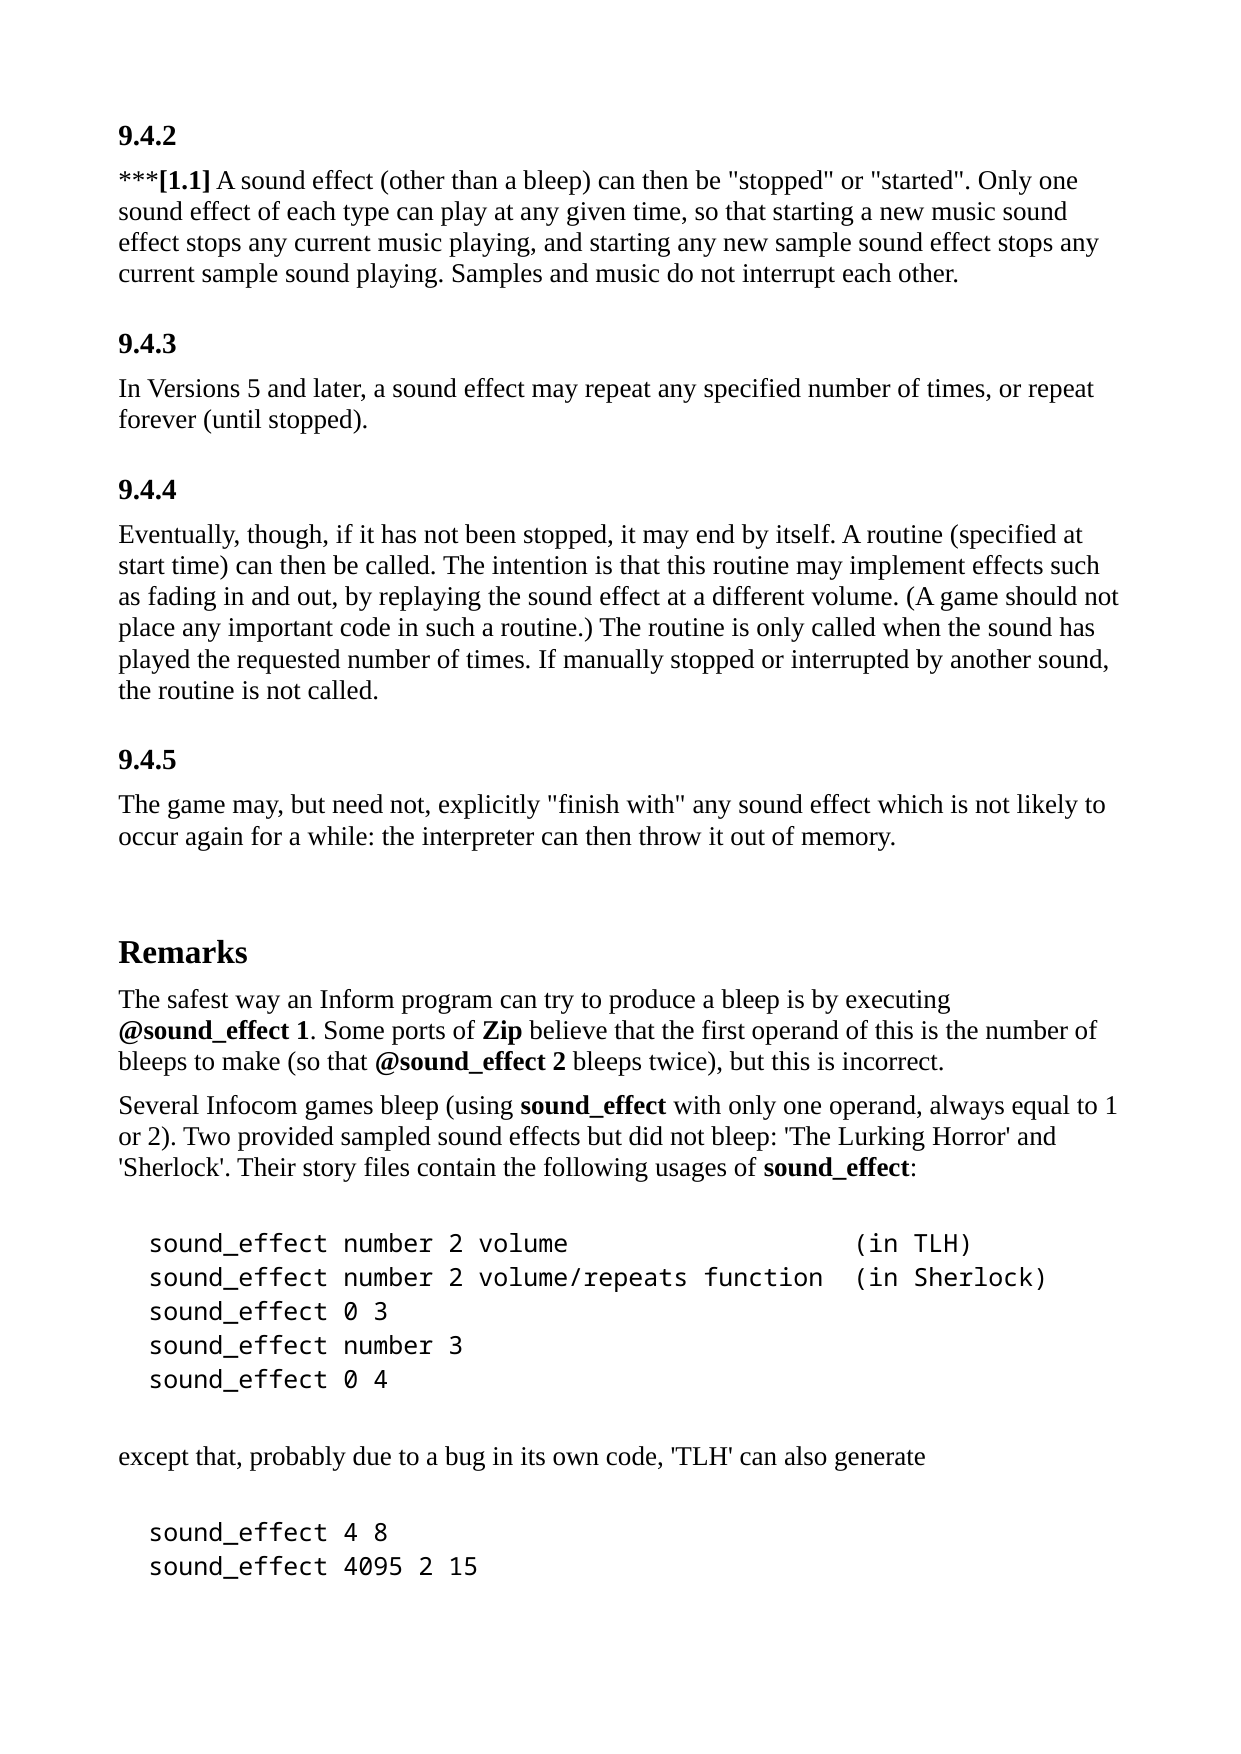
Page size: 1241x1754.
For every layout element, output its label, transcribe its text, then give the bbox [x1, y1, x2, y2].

text except that, probably due to a bug in its own code, 'TLH' can also generate [118, 1440, 1122, 1502]
text ***[1.1] A sound effect (other than a bleep) can then be "stopped" or "started". Only one sound effect of each type can play at any given time, so that starting a new music sound effect stops any current music playing, and starting any new sample sound effect stops any current sample sound playing. Samples and music do not interrupt each other. [118, 164, 1122, 289]
text Eventually, though, if it has not been stopped, it may end by itself. A routine (specified at start time) can then be called. The intention is that this routine may implement effects such as fading in and out, by replaying the sound effect at a different volume. (A game should not place any important code in such a routine.) The routine is only called when the sound has played the requested number of times. If manually stopped or interrupted by another sound, the routine is not called. [118, 518, 1122, 705]
text The game may, but need not, explicitly "finish with" any sound effect which is not likely to occur again for a while: the interpreter can then throw it out of memory. [118, 788, 1122, 851]
subtitle 9.4.3 [118, 326, 1122, 360]
subtitle 9.4.4 [118, 472, 1122, 506]
text sound_effect number 2 volume (in TLH) sound_effect number 2 volume/repeats function (in Sherlock) sound_effect 0 3 sound_effect number 3 sound_effect 0 4 [118, 1226, 1122, 1427]
subtitle 9.4.5 [118, 742, 1122, 776]
subtitle 9.4.2 [118, 118, 1122, 152]
text sound_effect 4 8 sound_effect 4095 2 15 [118, 1514, 1122, 1614]
text The safest way an Inform program can try to produce a bleep is by executing @sound_effect 1. Some ports of Zip believe that the first operand of this is the number of bleeps to make (so that @sound_effect 2 bleeps twice), but this is incorrect. [118, 983, 1122, 1076]
text In Versions 5 and later, a sound effect may repeat any specified number of times, or repeat forever (until stopped). [118, 372, 1122, 434]
text Several Infocom games bleep (using sound_effect with only one operand, always equal to 1 or 2). Two provided sampled sound effects but did not bleep: 'The Lurking Horror' and 'Sherlock'. Their story files contain the following usages of sound_effect: [118, 1089, 1122, 1213]
subtitle Remarks [118, 932, 1122, 970]
